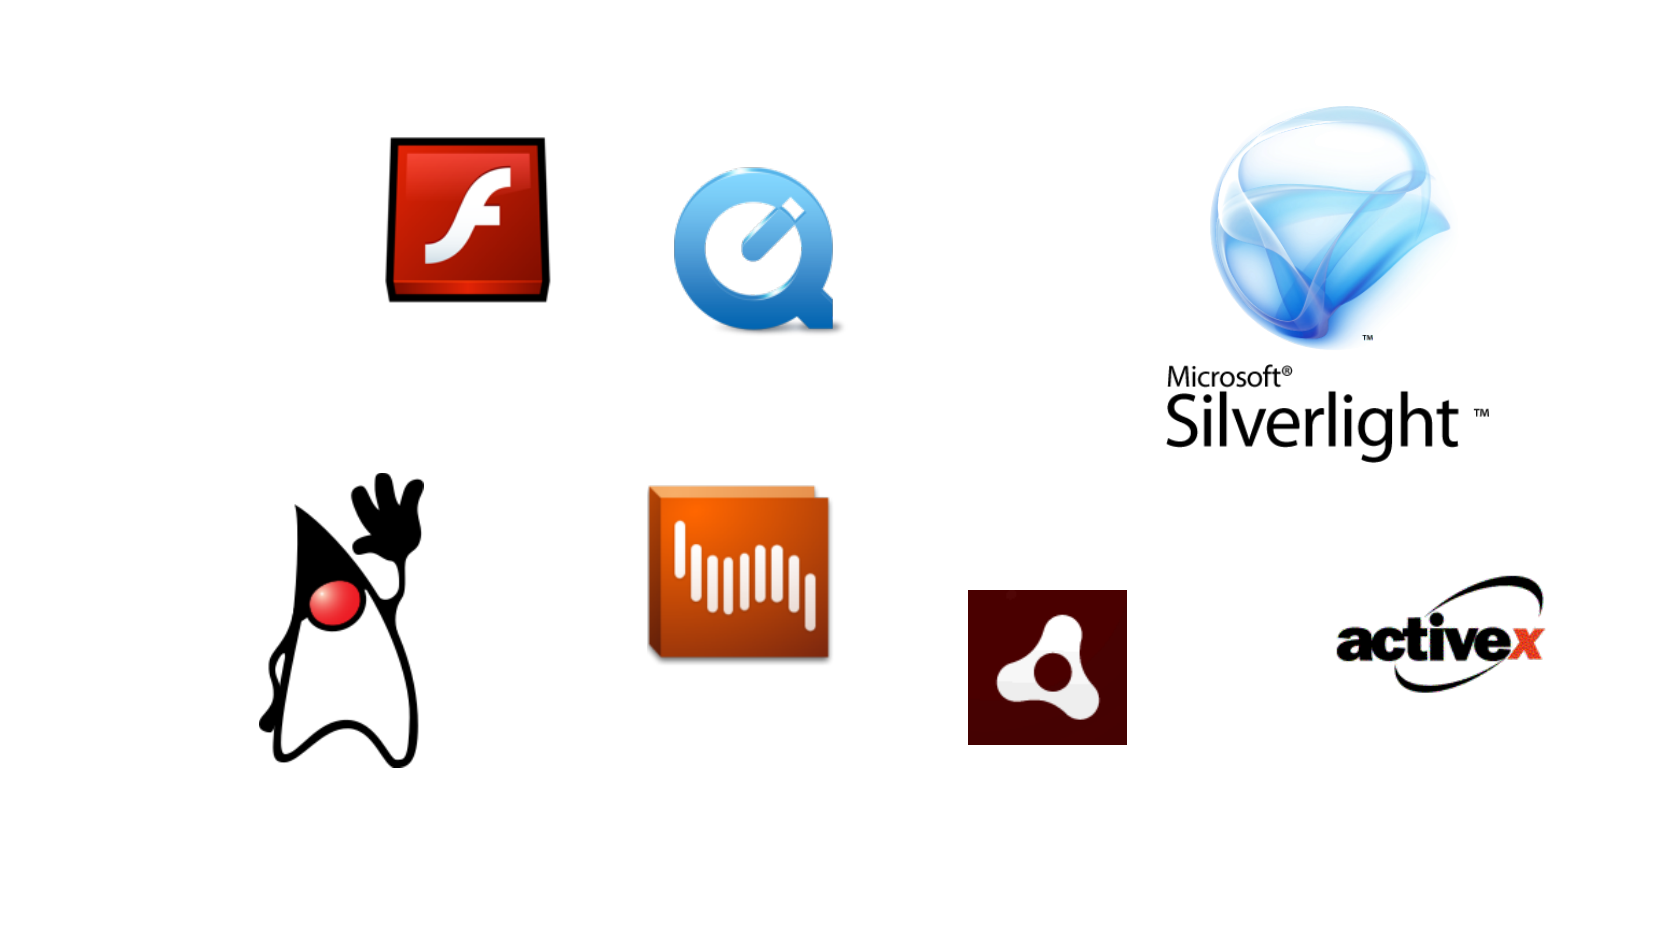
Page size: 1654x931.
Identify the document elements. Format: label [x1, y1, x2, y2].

picture [1333, 572, 1548, 697]
picture [1166, 106, 1489, 463]
picture [647, 484, 839, 676]
picture [259, 473, 424, 768]
picture [380, 132, 556, 308]
picture [968, 590, 1127, 745]
picture [673, 165, 848, 340]
